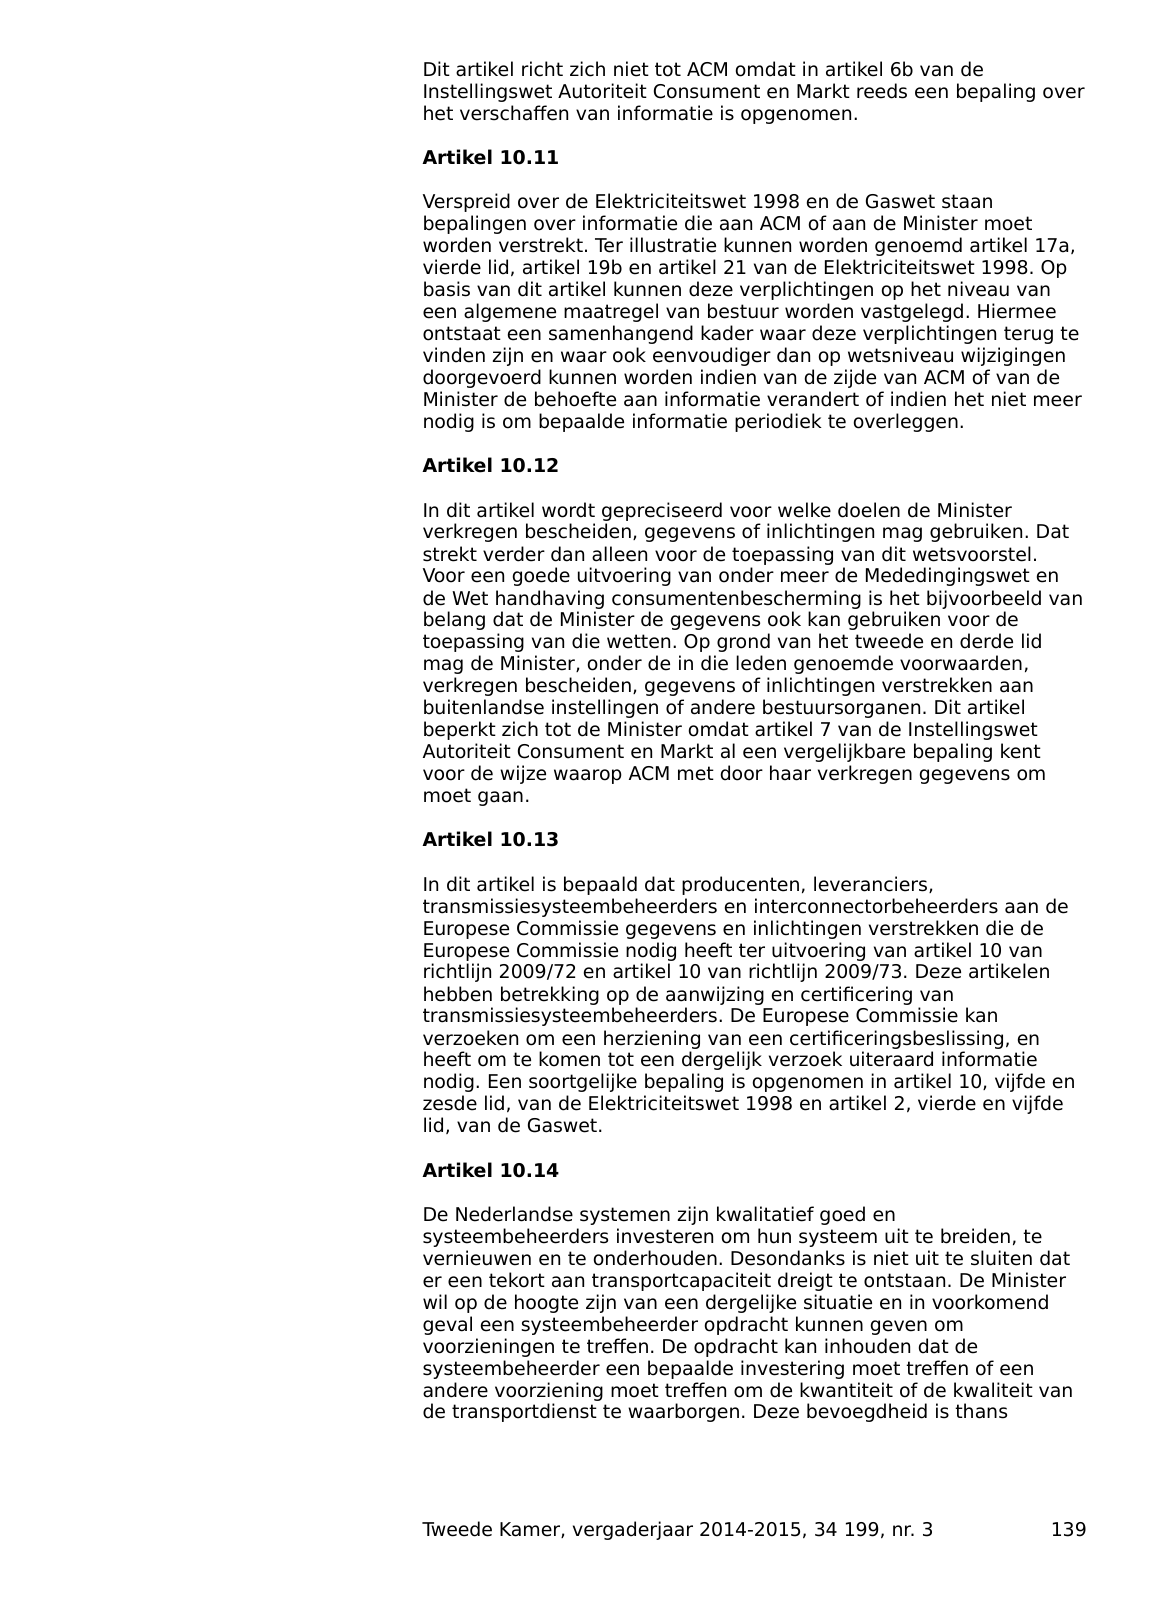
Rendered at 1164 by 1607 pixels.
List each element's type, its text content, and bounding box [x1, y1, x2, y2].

subtitle Artikel 10.12 [422, 455, 1087, 477]
text In dit artikel wordt gepreciseerd voor welke doelen de Minister verkregen bescheiden, gegevens of inlichtingen mag gebruiken. Dat strekt verder dan alleen voor de toepassing van dit wetsvoorstel. Voor een goede uitvoering van onder meer de Mededingingswet en de Wet handhaving consumentenbescherming is het bijvoorbeeld van belang dat de Minister de gegevens ook kan gebruiken voor de toepassing van die wetten. Op grond van het tweede en derde lid mag de Minister, onder de in die leden genoemde voorwaarden, verkregen bescheiden, gegevens of inlichtingen verstrekken aan buitenlandse instellingen of andere bestuursorganen. Dit artikel beperkt zich tot de Minister omdat artikel 7 van de Instellingswet Autoriteit Consument en Markt al een vergelijkbare bepaling kent voor de wijze waarop ACM met door haar verkregen gegevens om moet gaan. [422, 499, 1087, 807]
text In dit artikel is bepaald dat producenten, leveranciers, transmissiesysteembeheerders en interconnectorbeheerders aan de Europese Commissie gegevens en inlichtingen verstrekken die de Europese Commissie nodig heeft ter uitvoering van artikel 10 van richtlijn 2009/72 en artikel 10 van richtlijn 2009/73. Deze artikelen hebben betrekking op de aanwijzing en certificering van transmissiesysteembeheerders. De Europese Commissie kan verzoeken om een herziening van een certificeringsbeslissing, en heeft om te komen tot een dergelijk verzoek uiteraard informatie nodig. Een soortgelijke bepaling is opgenomen in artikel 10, vijfde en zesde lid, van de Elektriciteitswet 1998 en artikel 2, vierde en vijfde lid, van de Gaswet. [422, 873, 1087, 1137]
subtitle Artikel 10.14 [422, 1159, 1087, 1181]
text Dit artikel richt zich niet tot ACM omdat in artikel 6b van de Instellingswet Autoriteit Consument en Markt reeds een bepaling over het verschaffen van informatie is opgenomen. [422, 59, 1087, 125]
text Verspreid over de Elektriciteitswet 1998 en de Gaswet staan bepalingen over informatie die aan ACM of aan de Minister moet worden verstrekt. Ter illustratie kunnen worden genoemd artikel 17a, vierde lid, artikel 19b en artikel 21 van de Elektriciteitswet 1998. Op basis van dit artikel kunnen deze verplichtingen op het niveau van een algemene maatregel van bestuur worden vastgelegd. Hiermee ontstaat een samenhangend kader waar deze verplichtingen terug te vinden zijn en waar ook eenvoudiger dan op wetsniveau wijzigingen doorgevoerd kunnen worden indien van de zijde van ACM of van de Minister de behoefte aan informatie verandert of indien het niet meer nodig is om bepaalde informatie periodiek te overleggen. [422, 191, 1087, 433]
subtitle Artikel 10.11 [422, 147, 1087, 169]
subtitle Artikel 10.13 [422, 829, 1087, 851]
text De Nederlandse systemen zijn kwalitatief goed en systeembeheerders investeren om hun systeem uit te breiden, te vernieuwen en te onderhouden. Desondanks is niet uit te sluiten dat er een tekort aan transportcapaciteit dreigt te ontstaan. De Minister wil op de hoogte zijn van een dergelijke situatie en in voorkomend geval een systeembeheerder opdracht kunnen geven om voorzieningen te treffen. De opdracht kan inhouden dat de systeembeheerder een bepaalde investering moet treffen of een andere voorziening moet treffen om de kwantiteit of de kwaliteit van de transportdienst te waarborgen. Deze bevoegdheid is thans [422, 1204, 1087, 1423]
